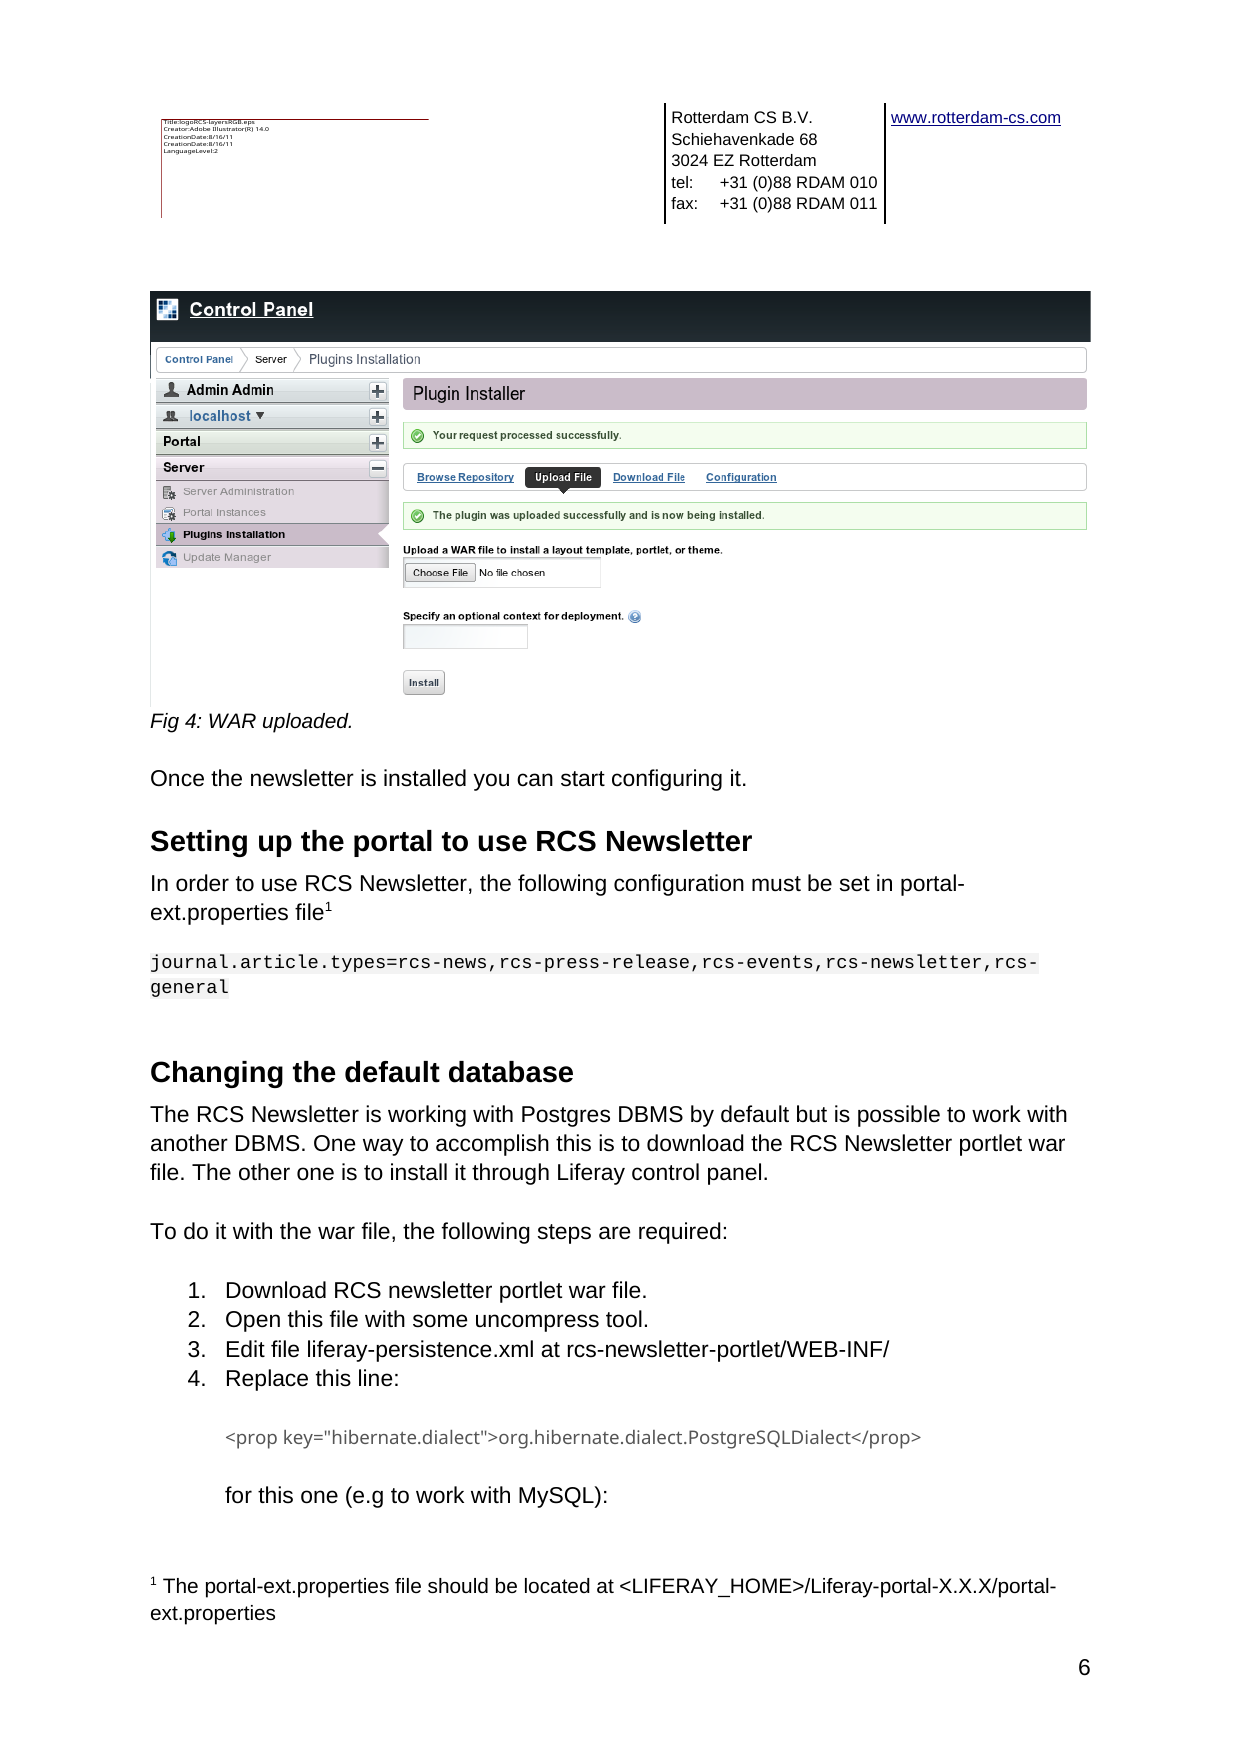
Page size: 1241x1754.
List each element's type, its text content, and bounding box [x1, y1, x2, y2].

text Fig 4: WAR uploaded. [150, 707, 1091, 733]
text In order to use RCS Newsletter, the following configuration must be set in portal-ext.properties file [150, 870, 1091, 925]
list Open this file with some uncompress tool. [187, 1307, 1091, 1333]
list Edit file liferay-persistence.xml at rcs-newsletter-portlet/WEB-INF/ [187, 1336, 1091, 1362]
list Replace this line: <prop key="hibernate.dialect">org.hibernate.dialect.PostgreSQLDialect</prop> for this one (e.g to work with MySQL): [187, 1366, 1091, 1509]
subtitle Changing the default database [150, 1056, 1091, 1088]
text journal.article.types=rcs-news,rcs-press-release,rcs-events,rcs-newsletter,rcs-general [150, 953, 1091, 999]
list Download RCS newsletter portlet war file. [187, 1278, 1091, 1303]
picture [150, 291, 1091, 707]
text To do it with the war file, the following steps are required: [150, 1219, 1091, 1244]
text The RCS Newsletter is working with Postgres DBMS by default but is possible to work with another DBMS. One way to accomplish this is to download the RCS Newsletter portlet war file. The other one is to install it through Liferay control panel. [150, 1101, 1091, 1186]
subtitle Setting up the portal to use RCS Newsletter [150, 824, 1091, 857]
text Once the newsletter is installed you can start configuring it. [150, 766, 1091, 792]
text The portal-ext.properties file should be located at <LIFERAY_HOME>/Liferay-portal-X.X.X/portal-ext.properties [150, 1575, 1091, 1625]
